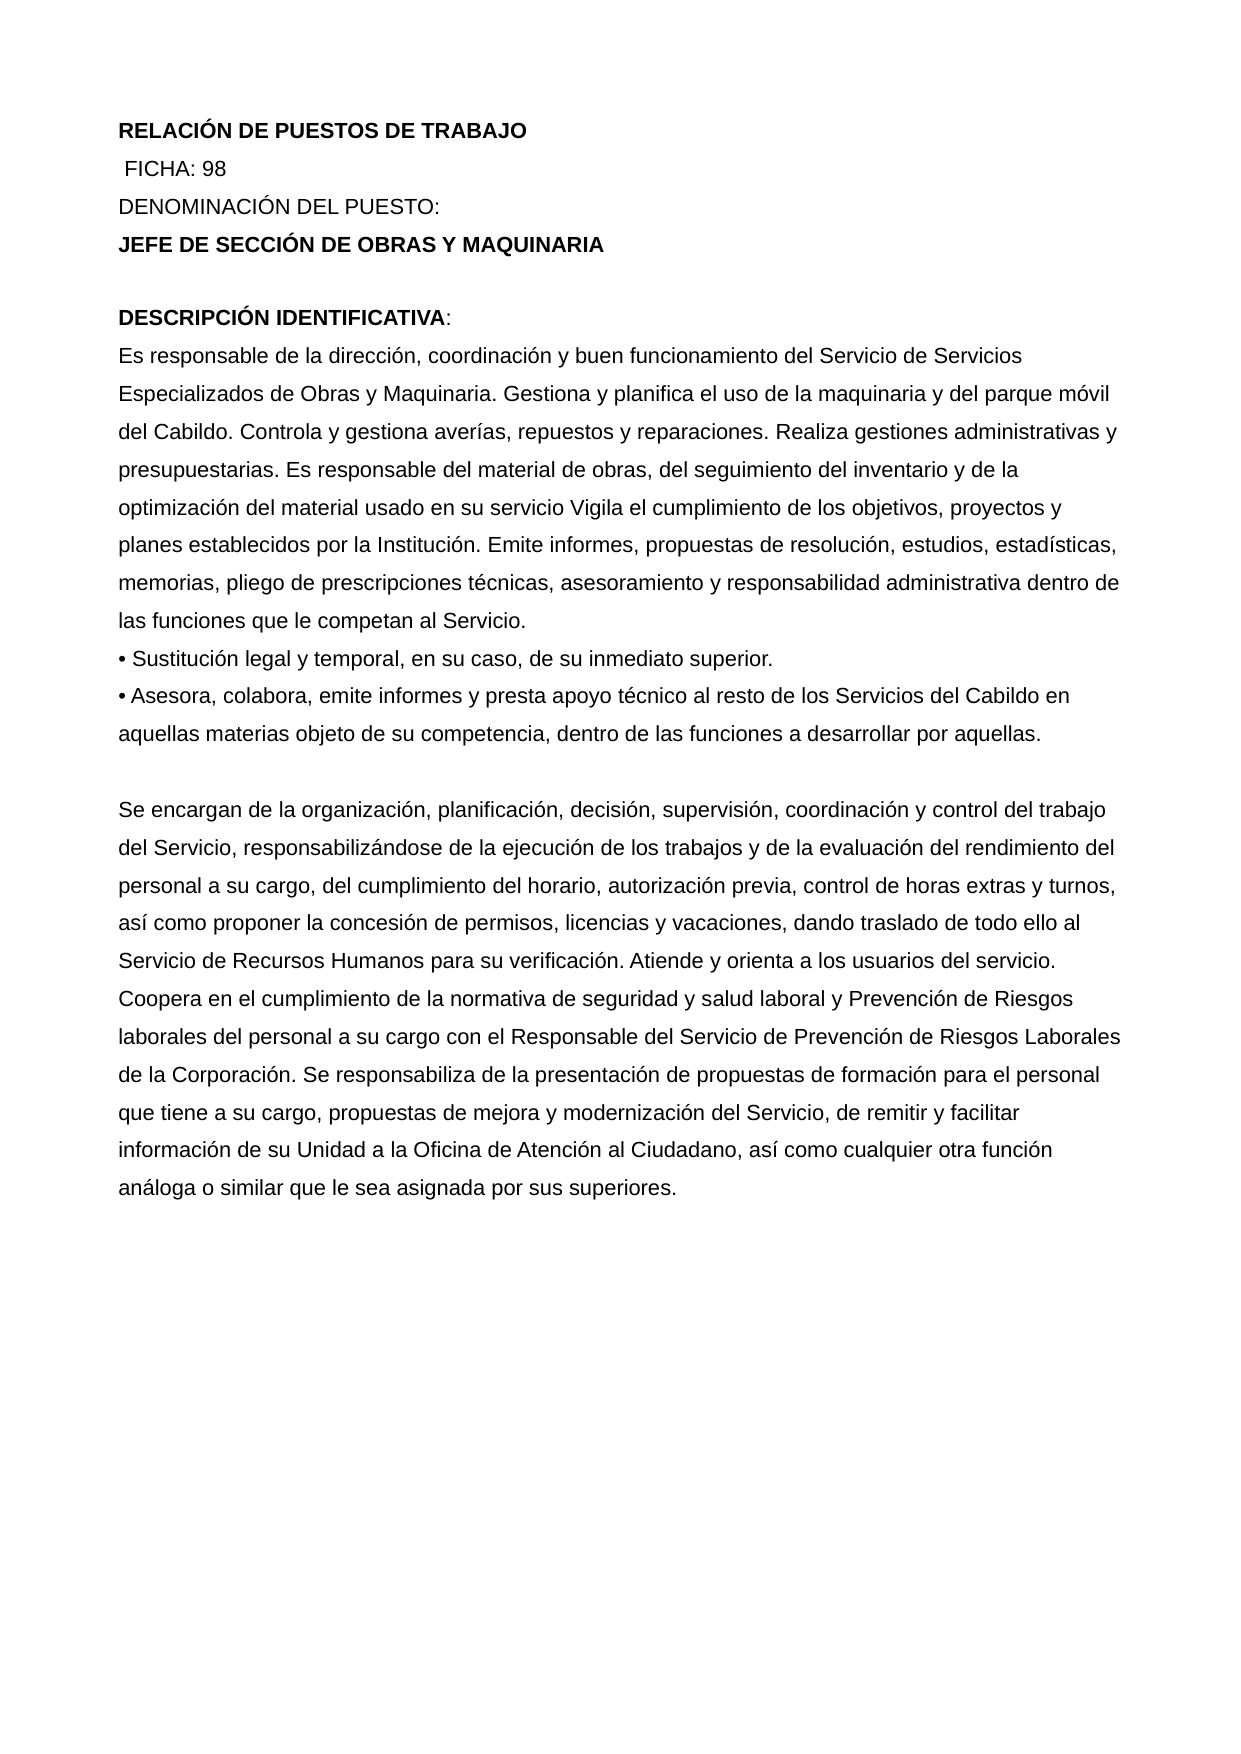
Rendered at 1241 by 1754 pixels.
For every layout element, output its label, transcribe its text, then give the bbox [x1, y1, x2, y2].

text • Sustitución legal y temporal, en su caso, de su inmediato superior. [118, 646, 1122, 671]
text JEFE DE SECCIÓN DE OBRAS Y MAQUINARIA [118, 232, 1122, 257]
text Es responsable de la dirección, coordinación y buen funcionamiento del Servicio de Servicios Especializados de Obras y Maquinaria. Gestiona y planifica el uso de la maquinaria y del parque móvil del Cabildo. Controla y gestiona averías, repuestos y reparaciones. Realiza gestiones administrativas y presupuestarias. Es responsable del material de obras, del seguimiento del inventario y de la optimización del material usado en su servicio Vigila el cumplimiento de los objetivos, proyectos y planes establecidos por la Institución. Emite informes, propuestas de resolución, estudios, estadísticas, memorias, pliego de prescripciones técnicas, asesoramiento y responsabilidad administrativa dentro de las funciones que le competan al Servicio. [118, 343, 1122, 633]
text Se encargan de la organización, planificación, decisión, supervisión, coordinación y control del trabajo del Servicio, responsabilizándose de la ejecución de los trabajos y de la evaluación del rendimiento del personal a su cargo, del cumplimiento del horario, autorización previa, control de horas extras y turnos, así como proponer la concesión de permisos, licencias y vacaciones, dando traslado de todo ello al Servicio de Recursos Humanos para su verificación. Atiende y orienta a los usuarios del servicio. Coopera en el cumplimiento de la normativa de seguridad y salud laboral y Prevención de Riesgos laborales del personal a su cargo con el Responsable del Servicio de Prevención de Riesgos Laborales de la Corporación. Se responsabiliza de la presentación de propuestas de formación para el personal que tiene a su cargo, propuestas de mejora y modernización del Servicio, de remitir y facilitar información de su Unidad a la Oficina de Atención al Ciudadano, así como cualquier otra función análoga o similar que le sea asignada por sus superiores. [118, 797, 1122, 1200]
text RELACIÓN DE PUESTOS DE TRABAJO [118, 118, 1122, 143]
text DENOMINACIÓN DEL PUESTO: [118, 194, 1122, 219]
text DESCRIPCIÓN IDENTIFICATIVA: [118, 305, 1122, 331]
text • Asesora, colabora, emite informes y presta apoyo técnico al resto de los Servicios del Cabildo en aquellas materias objeto de su competencia, dentro de las funciones a desarrollar por aquellas. [118, 683, 1122, 746]
text FICHA: 98 [118, 156, 1122, 181]
